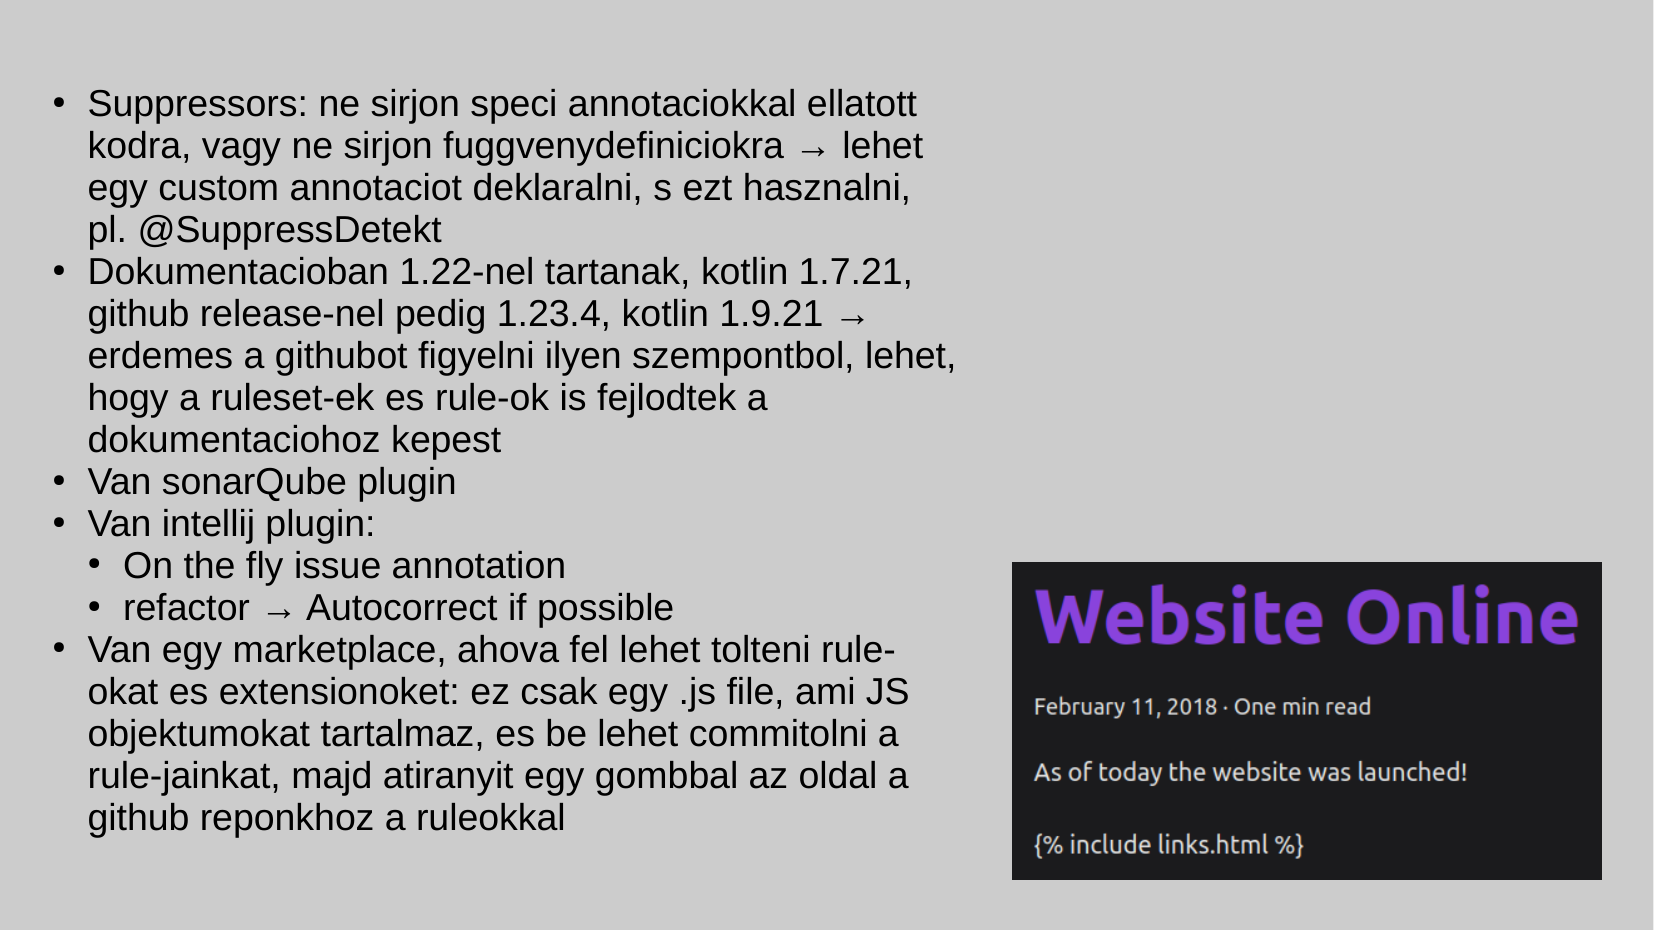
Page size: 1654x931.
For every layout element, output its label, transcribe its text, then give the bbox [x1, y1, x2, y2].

picture [1012, 562, 1602, 880]
text_box Suppressors: ne sirjon speci annotaciokkal ellatott kodra, vagy ne sirjon fuggvenydefiniciokra → lehet egy custom annotaciot deklaralni, s ezt hasznalni, pl. @SuppressDetekt Dokumentacioban 1.22-nel tartanak, kotlin 1.7.21, github release-nel pedig 1.23.4, kotlin 1.9.21 → erdemes a githubot figyelni ilyen szempontbol, lehet, hogy a ruleset-ek es rule-ok is fejlodtek a dokumentaciohoz kepest Van sonarQube plugin Van intellij plugin: On the fly issue annotation refactor → Autocorrect if possible Van egy marketplace, ahova fel lehet tolteni rule-okat es extensionoket: ez csak egy .js file, ami JS objektumokat tartalmaz, es be lehet commitolni a rule-jainkat, majd atiranyit egy gombbal az oldal a github reponkhoz a ruleokkal [37, 75, 976, 863]
